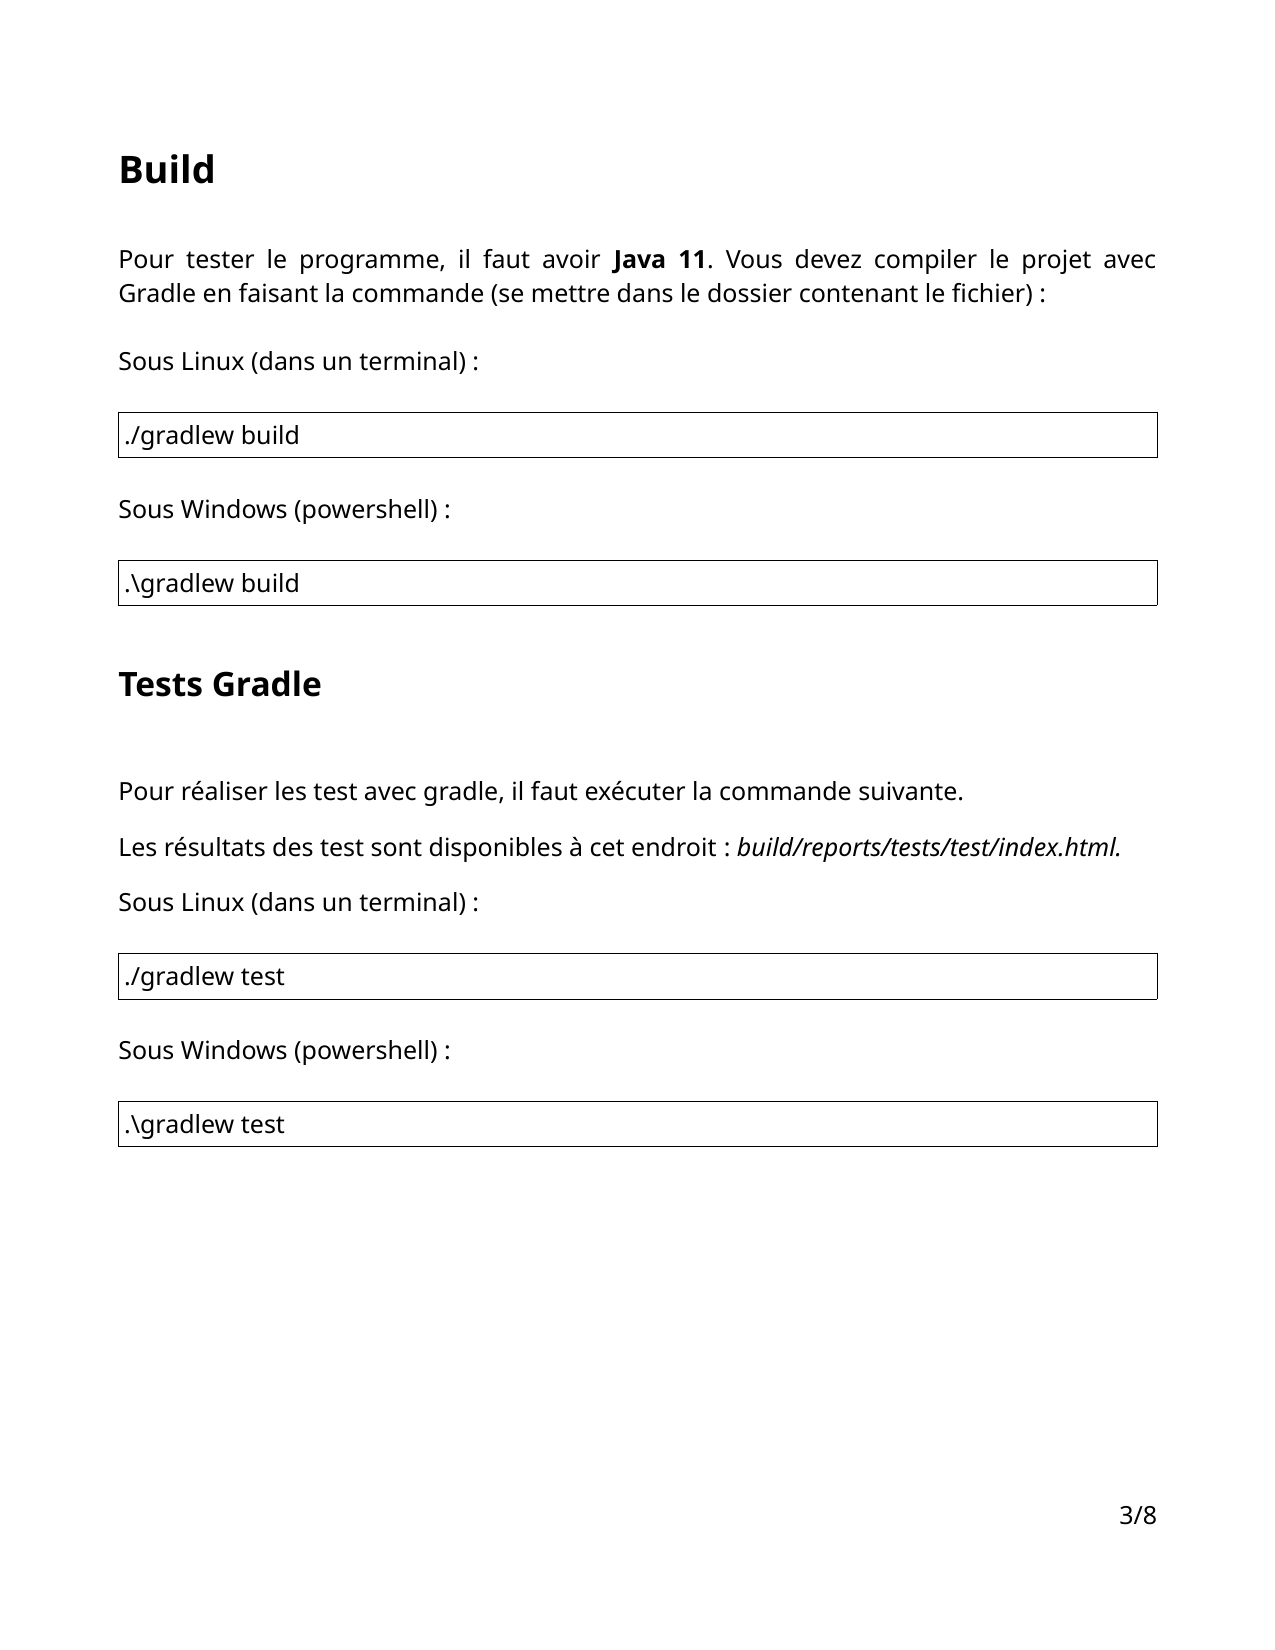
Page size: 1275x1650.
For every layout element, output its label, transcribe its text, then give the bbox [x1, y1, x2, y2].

subtitle Tests Gradle [118, 660, 1157, 706]
text Sous Linux (dans un terminal) : [118, 343, 1157, 378]
subtitle Build [118, 143, 1157, 195]
text Sous Windows (powershell) : [118, 491, 1157, 526]
table_header ./gradlew test [119, 954, 1157, 998]
text Sous Linux (dans un terminal) : [118, 885, 1157, 919]
table_header .\gradlew build [119, 561, 1157, 605]
table_header ./gradlew build [119, 413, 1157, 457]
text Les résultats des test sont disponibles à cet endroit : build/reports/tests/test/index.html. [118, 829, 1157, 863]
text Pour tester le programme, il faut avoir Java 11. Vous devez compiler le projet avec Gradle en faisant la commande (se mettre dans le dossier contenant le fichier) : [118, 241, 1157, 309]
text Sous Windows (powershell) : [118, 1033, 1157, 1067]
text Pour réaliser les test avec gradle, il faut exécuter la commande suivante. [118, 774, 1157, 808]
table_header .\gradlew test [119, 1102, 1157, 1146]
